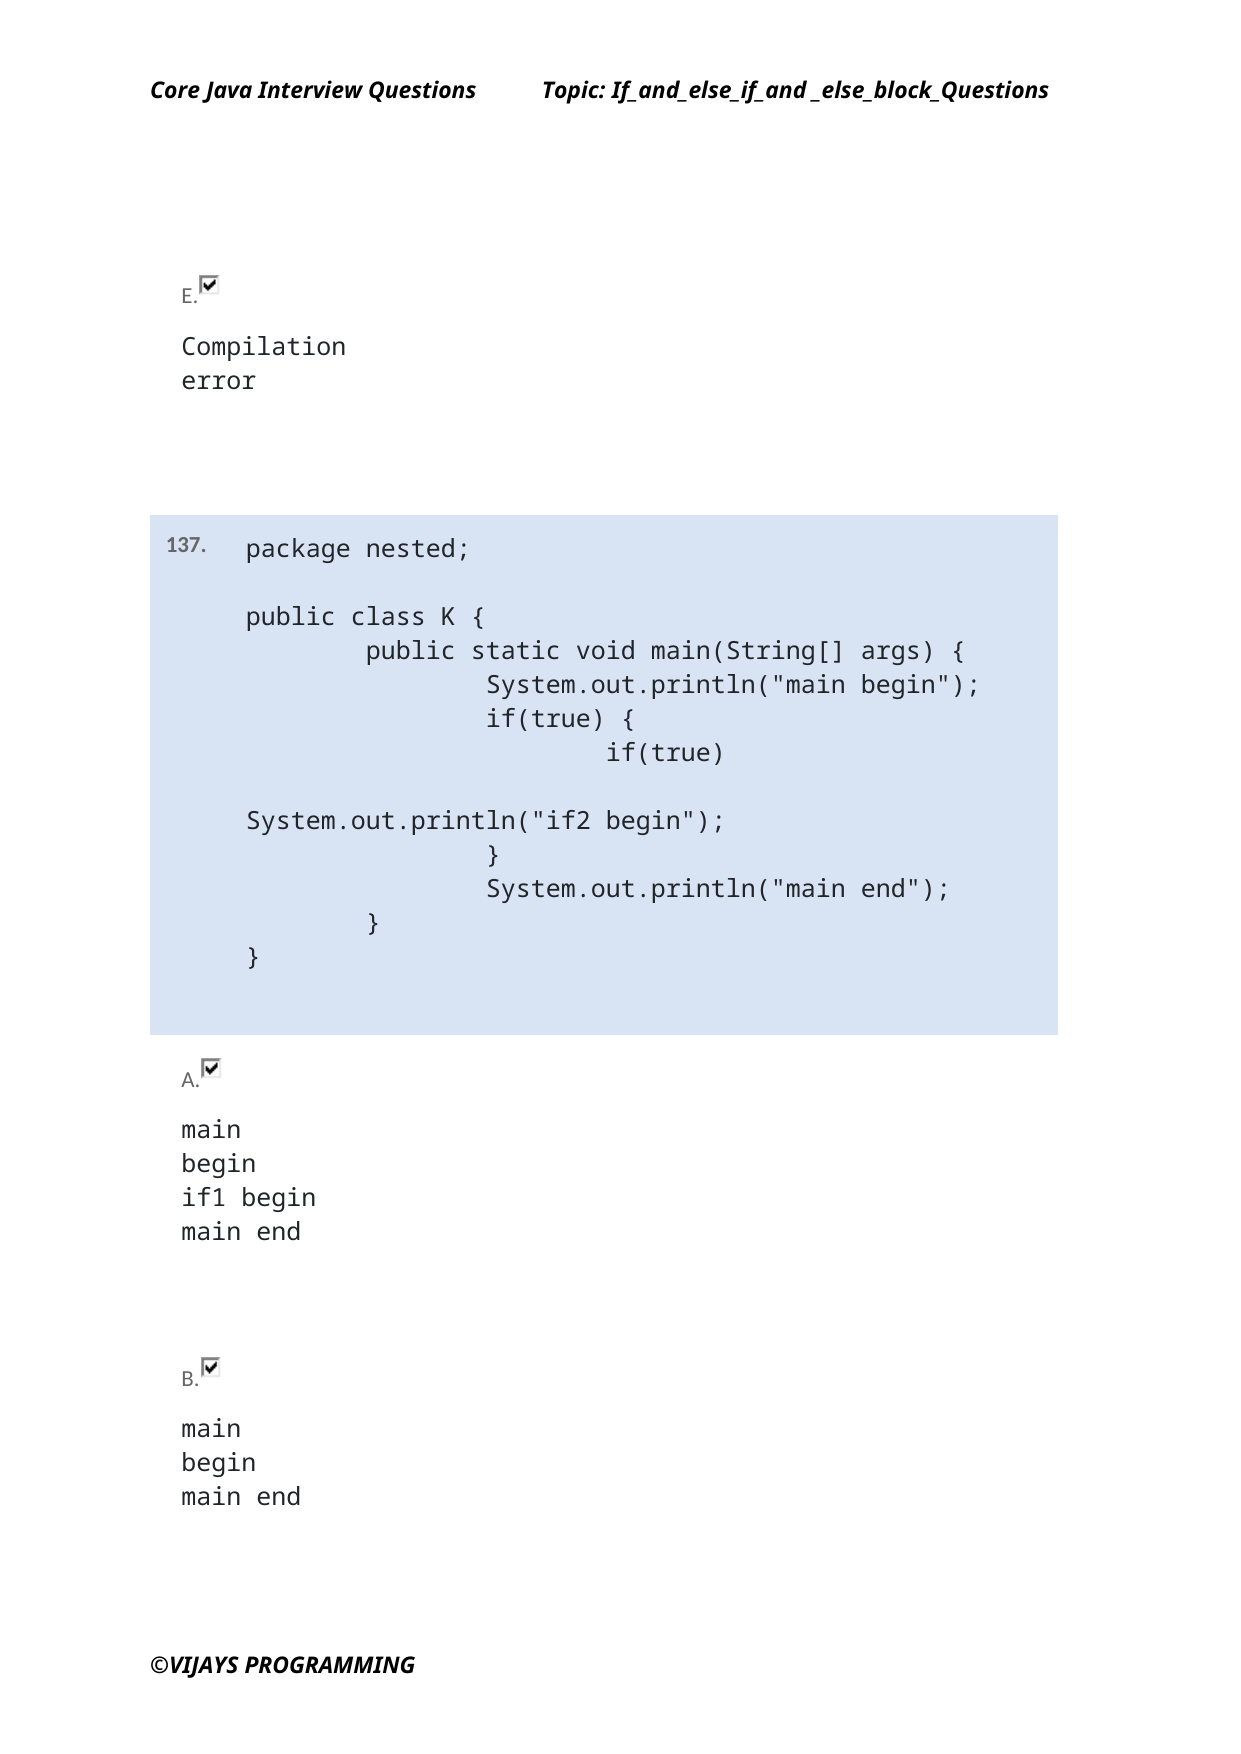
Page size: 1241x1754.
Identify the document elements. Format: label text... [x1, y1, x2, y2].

table_cell [150, 1035, 1090, 1597]
table_header [181, 166, 319, 268]
table_header 137. [150, 515, 230, 1035]
table_header [1058, 515, 1090, 1035]
table_header A. main begin if1 begin main end [181, 1051, 319, 1350]
table_header package nested; public class K { public static void main(String[] args) { System.out.println("main begin"); if(true) { if(true) System.out.println("if2 begin"); } System.out.println("main end"); } } [230, 515, 1058, 1035]
table_header E. Compilation error [181, 268, 429, 499]
table_header B. main begin main end [181, 1350, 319, 1581]
table_cell [150, 150, 1090, 514]
